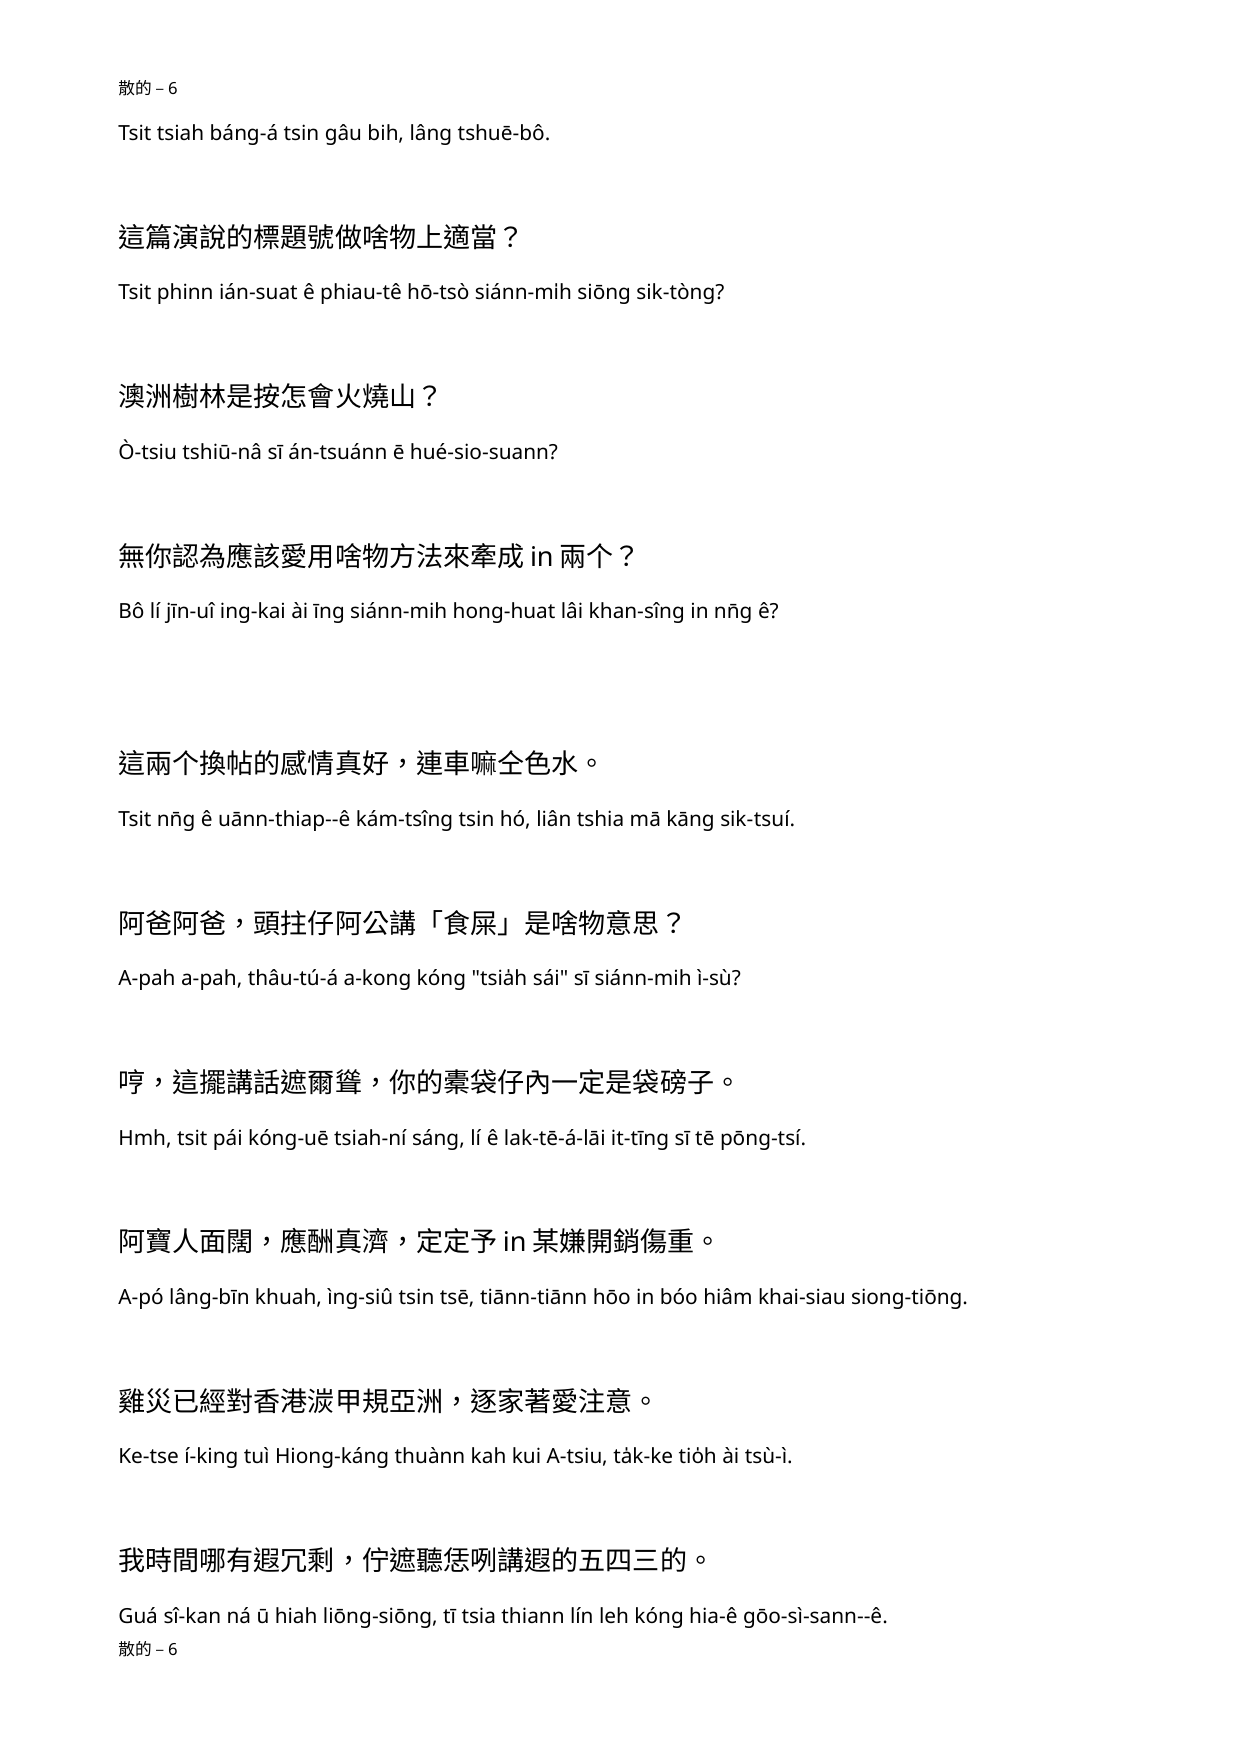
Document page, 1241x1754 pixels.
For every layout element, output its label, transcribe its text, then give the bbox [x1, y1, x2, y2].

text Tsit nn̄g ê uānn-thiap--ê kám-tsîng tsin hó, liân tshia mā kāng sik-tsuí. [118, 804, 1122, 832]
text 雞災已經對香港湠甲規亞洲，逐家著愛注意。 [118, 1380, 1122, 1419]
text Guá sî-kan ná ū hiah liōng-siōng, tī tsia thiann lín leh kóng hia-ê gōo-sì-sann--ê. [118, 1601, 1122, 1629]
text Tsit tsiah báng-á tsin gâu bih, lâng tshuē-bô. [118, 118, 1122, 147]
text Bô lí jīn-uî ing-kai ài īng siánn-mih hong-huat lâi khan-sîng in nn̄g ê? [118, 596, 1122, 625]
text Hmh, tsit pái kóng-uē tsiah-ní sáng, lí ê lak-tē-á-lāi it-tīng sī tē pōng-tsí. [118, 1123, 1122, 1151]
text 澳洲樹林是按怎會火燒山？ [118, 375, 1122, 414]
text Tsit phinn ián-suat ê phiau-tê hō-tsò siánn-mi̍h siōng sik-tòng? [118, 277, 1122, 306]
text A-pó lâng-bīn khuah, ìng-siû tsin tsē, tiānn-tiānn hōo in bóo hiâm khai-siau siong-tiōng. [118, 1282, 1122, 1311]
text 無你認為應該愛用啥物方法來牽成in兩个？ [118, 534, 1122, 574]
text 哼，這擺講話遮爾聳，你的橐袋仔內一定是袋磅子。 [118, 1061, 1122, 1100]
text 阿爸阿爸，頭拄仔阿公講「食屎」是啥物意思？ [118, 902, 1122, 941]
text 我時間哪有遐冗剩，佇遮聽恁咧講遐的五四三的。 [118, 1539, 1122, 1578]
text Ò-tsiu tshiū-nâ sī án-tsuánn ē hué-sio-suann? [118, 437, 1122, 465]
text 阿寶人面闊，應酬真濟，定定予in某嫌開銷傷重。 [118, 1220, 1122, 1260]
text 這篇演說的標題號做啥物上適當？ [118, 216, 1122, 255]
text A-pah a-pah, thâu-tú-á a-kong kóng "tsia̍h sái" sī siánn-mih ì-sù? [118, 963, 1122, 992]
text 這兩个換帖的感情真好，連車嘛仝色水。 [118, 742, 1122, 782]
text Ke-tse í-king tuì Hiong-káng thuànn kah kui A-tsiu, ta̍k-ke tio̍h ài tsù-ì. [118, 1442, 1122, 1470]
